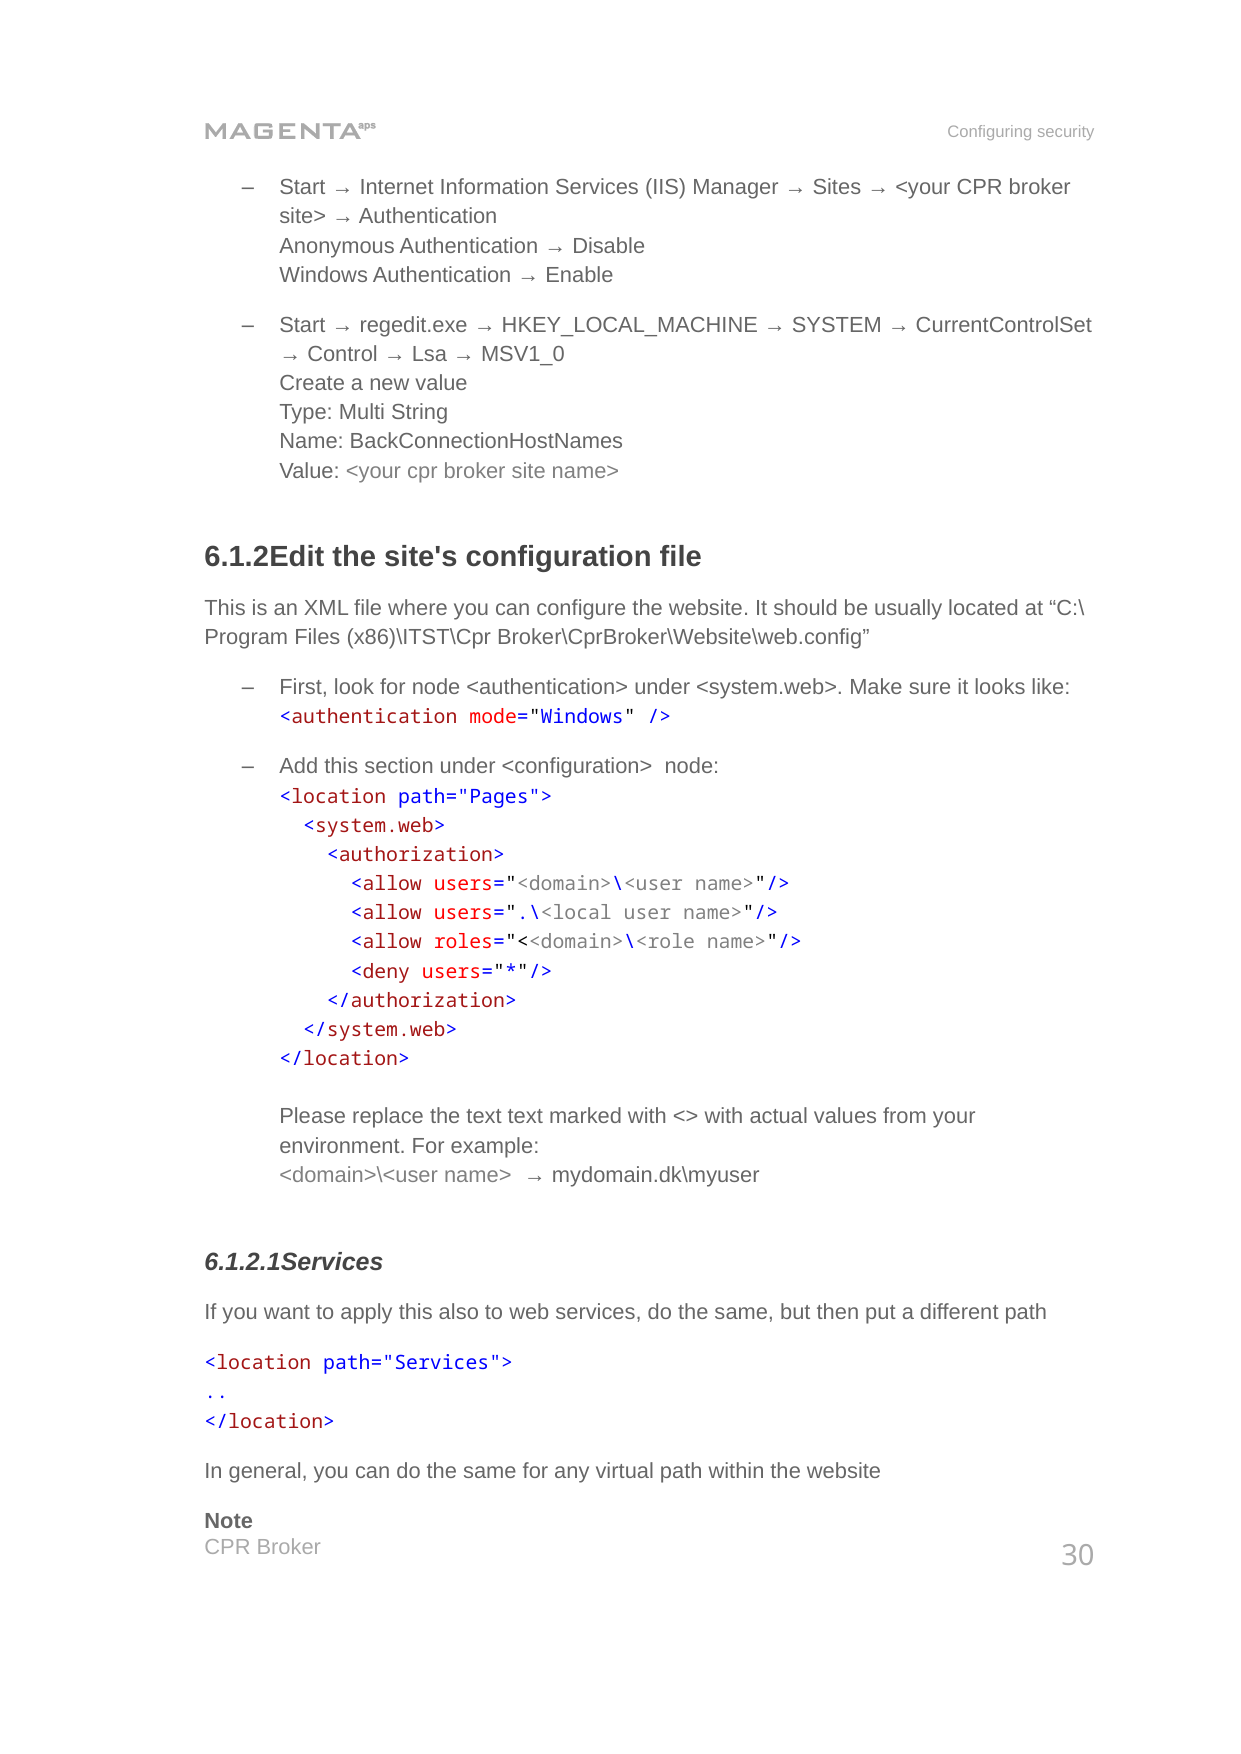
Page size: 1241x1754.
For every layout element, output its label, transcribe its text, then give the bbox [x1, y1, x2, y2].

text In general, you can do the same for any virtual path within the website [204, 1455, 1094, 1484]
text If you want to apply this also to web services, do the same, but then put a different path [204, 1296, 1094, 1326]
list Start → regedit.exe → HKEY_LOCAL_MACHINE → SYSTEM → CurrentControlSet → Control → Lsa → MSV1_0 Create a new value Type: Multi String Name: BackConnectionHostNames Value: <your cpr broker site name> [242, 309, 1094, 484]
list Start → Internet Information Services (IIS) Manager → Sites → <your CPR broker site> → Authentication Anonymous Authentication → Disable Windows Authentication → Enable [242, 171, 1094, 288]
list First, look for node <authentication> under <system.web>. Make sure it looks like: <authentication mode="Windows" /> [242, 671, 1094, 730]
text This is an XML file where you can configure the website. It should be usually located at “C:\Program Files (x86)\ITST\Cpr Broker\CprBroker\Website\web.config” [204, 592, 1094, 651]
text <location path="Services"> .. </location> [204, 1346, 1094, 1434]
subtitle Edit the site's configuration file [204, 519, 1094, 578]
subtitle Services [204, 1223, 1094, 1282]
text Note [204, 1505, 1094, 1534]
list Add this section under <configuration> node: <location path="Pages"> <system.web> <authorization> <allow users="<domain>\<user name>"/> <allow users=".\<local user name>"/> <allow roles="<<domain>\<role name>"/> <deny users="*"/> </authorization> </system.web> </location> Please replace the text text marked with <> with actual values from your environment. For example: <domain>\<user name> → mydomain.dk\myuser [242, 751, 1094, 1188]
